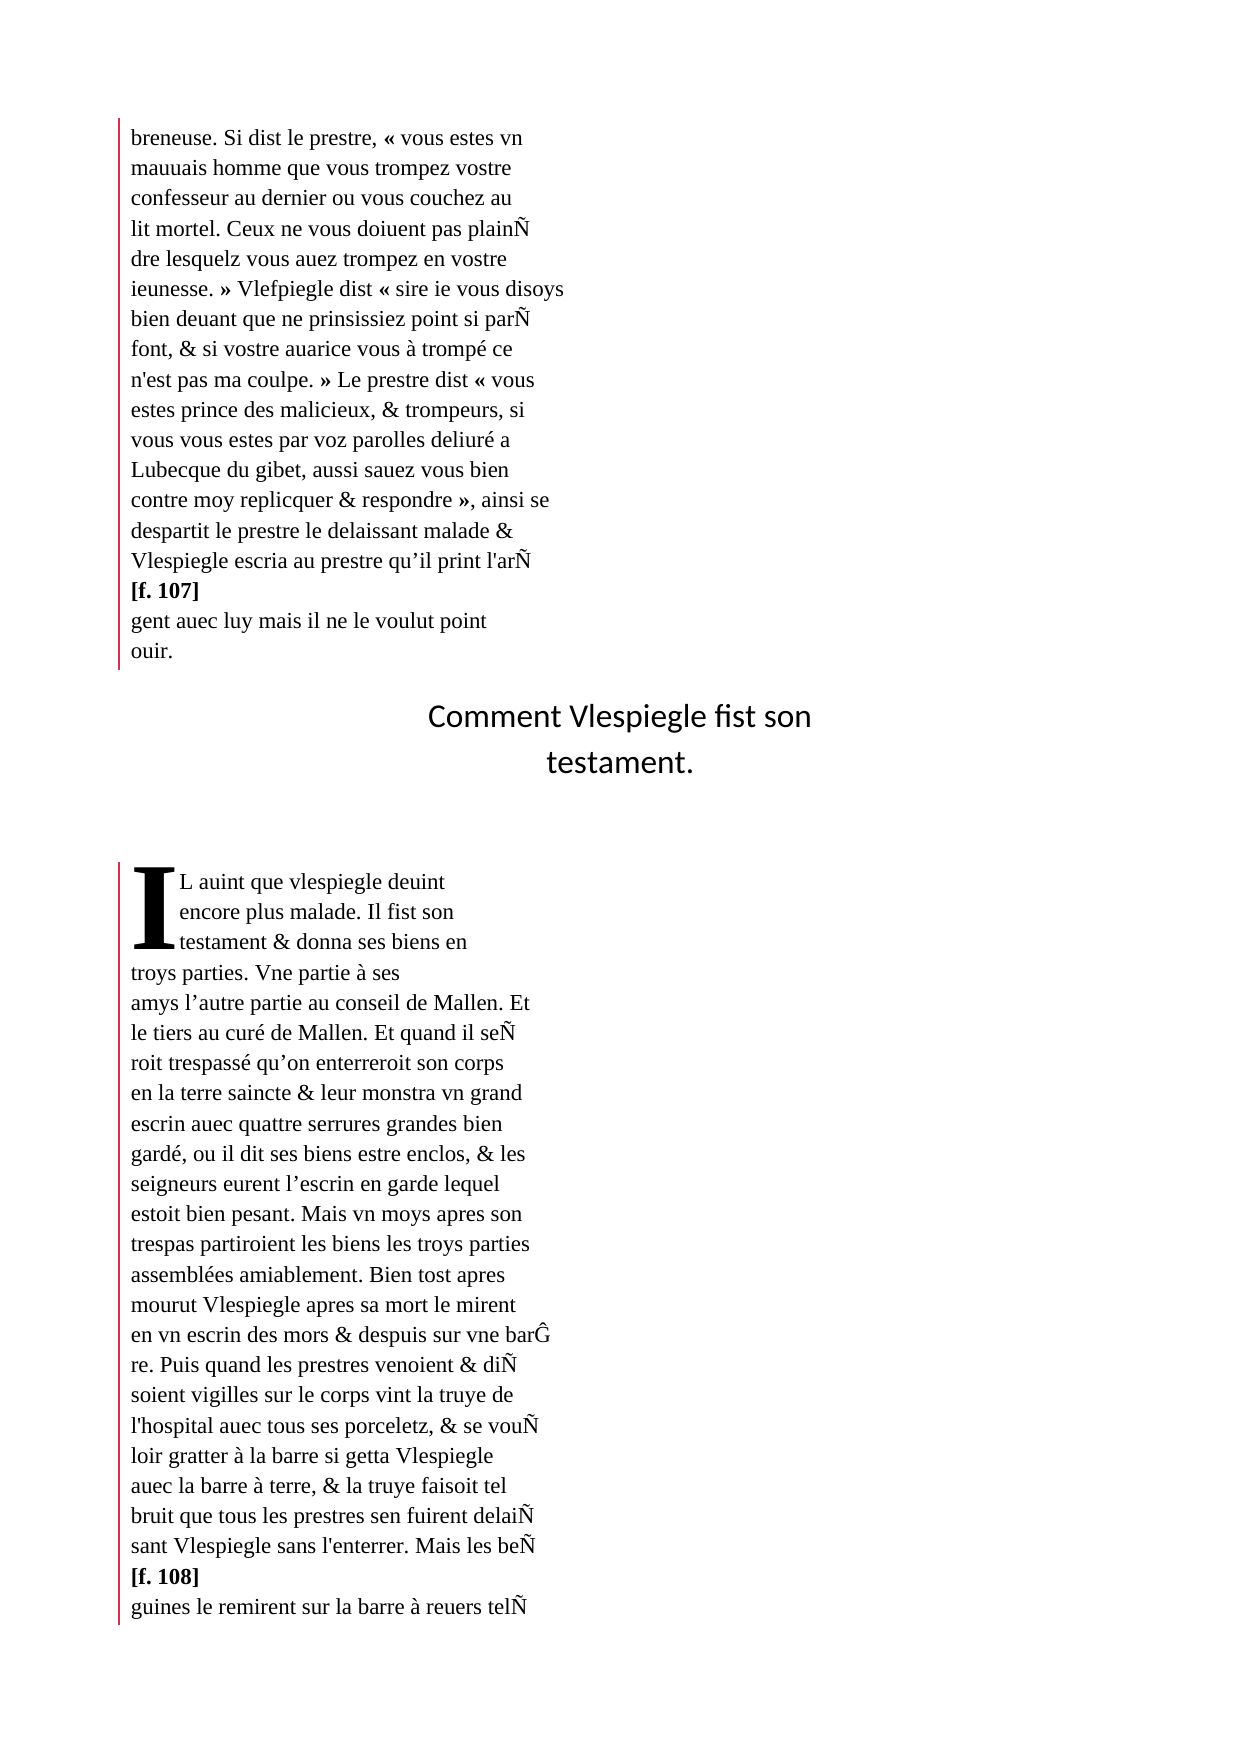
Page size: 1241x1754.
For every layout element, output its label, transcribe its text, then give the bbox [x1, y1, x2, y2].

text IL auint que vlespiegle deuint encore plus malade. Il fist son testament & donna ses biens en troys parties. Vne partie à ses amys l’autre partie au conseil de Mallen. Et le tiers au curé de Mallen. Et quand il seÑ roit trespassé qu’on enterreroit son corps en la terre saincte & leur monstra vn grand escrin auec quattre serrures grandes bien gardé, ou il dit ses biens estre enclos, & les seigneurs eurent l’escrin en garde lequel estoit bien pesant. Mais vn moys apres son trespas partiroient les biens les troys parties assemblées amiablement. Bien tost apres mourut Vlespiegle apres sa mort le mirent en vn escrin des mors & despuis sur vne barĜ re. Puis quand les prestres venoient & diÑ soient vigilles sur le corps vint la truye de l'hospital auec tous ses porceletz, & se vouÑ loir gratter à la barre si getta Vlespiegle auec la barre à terre, & la truye faisoit tel bruit que tous les prestres sen fuirent delaiÑ sant Vlespiegle sans l'enterrer. Mais les beÑ [f. 108] guines le remirent sur la barre à reuers telÑ [120, 862, 1122, 1625]
text breneuse. Si dist le prestre, « vous estes vn mauuais homme que vous trompez vostre confesseur au dernier ou vous couchez au lit mortel. Ceux ne vous doiuent pas plainÑ dre lesquelz vous auez trompez en vostre ieunesse. » Vlefpiegle dist « sire ie vous disoys bien deuant que ne prinsissiez point si parÑ font, & si vostre auarice vous à trompé ce n'est pas ma coulpe. » Le prestre dist « vous estes prince des malicieux, & trompeurs, si vous vous estes par voz parolles deliuré a Lubecque du gibet, aussi sauez vous bien contre moy replicquer & respondre », ainsi se despartit le prestre le delaissant malade & Vlespiegle escria au prestre qu’il print l'arÑ [f. 107] gent auec luy mais il ne le voulut point ouir. [120, 118, 1122, 670]
text Comment Vlespiegle fist son testament. [118, 694, 1122, 782]
